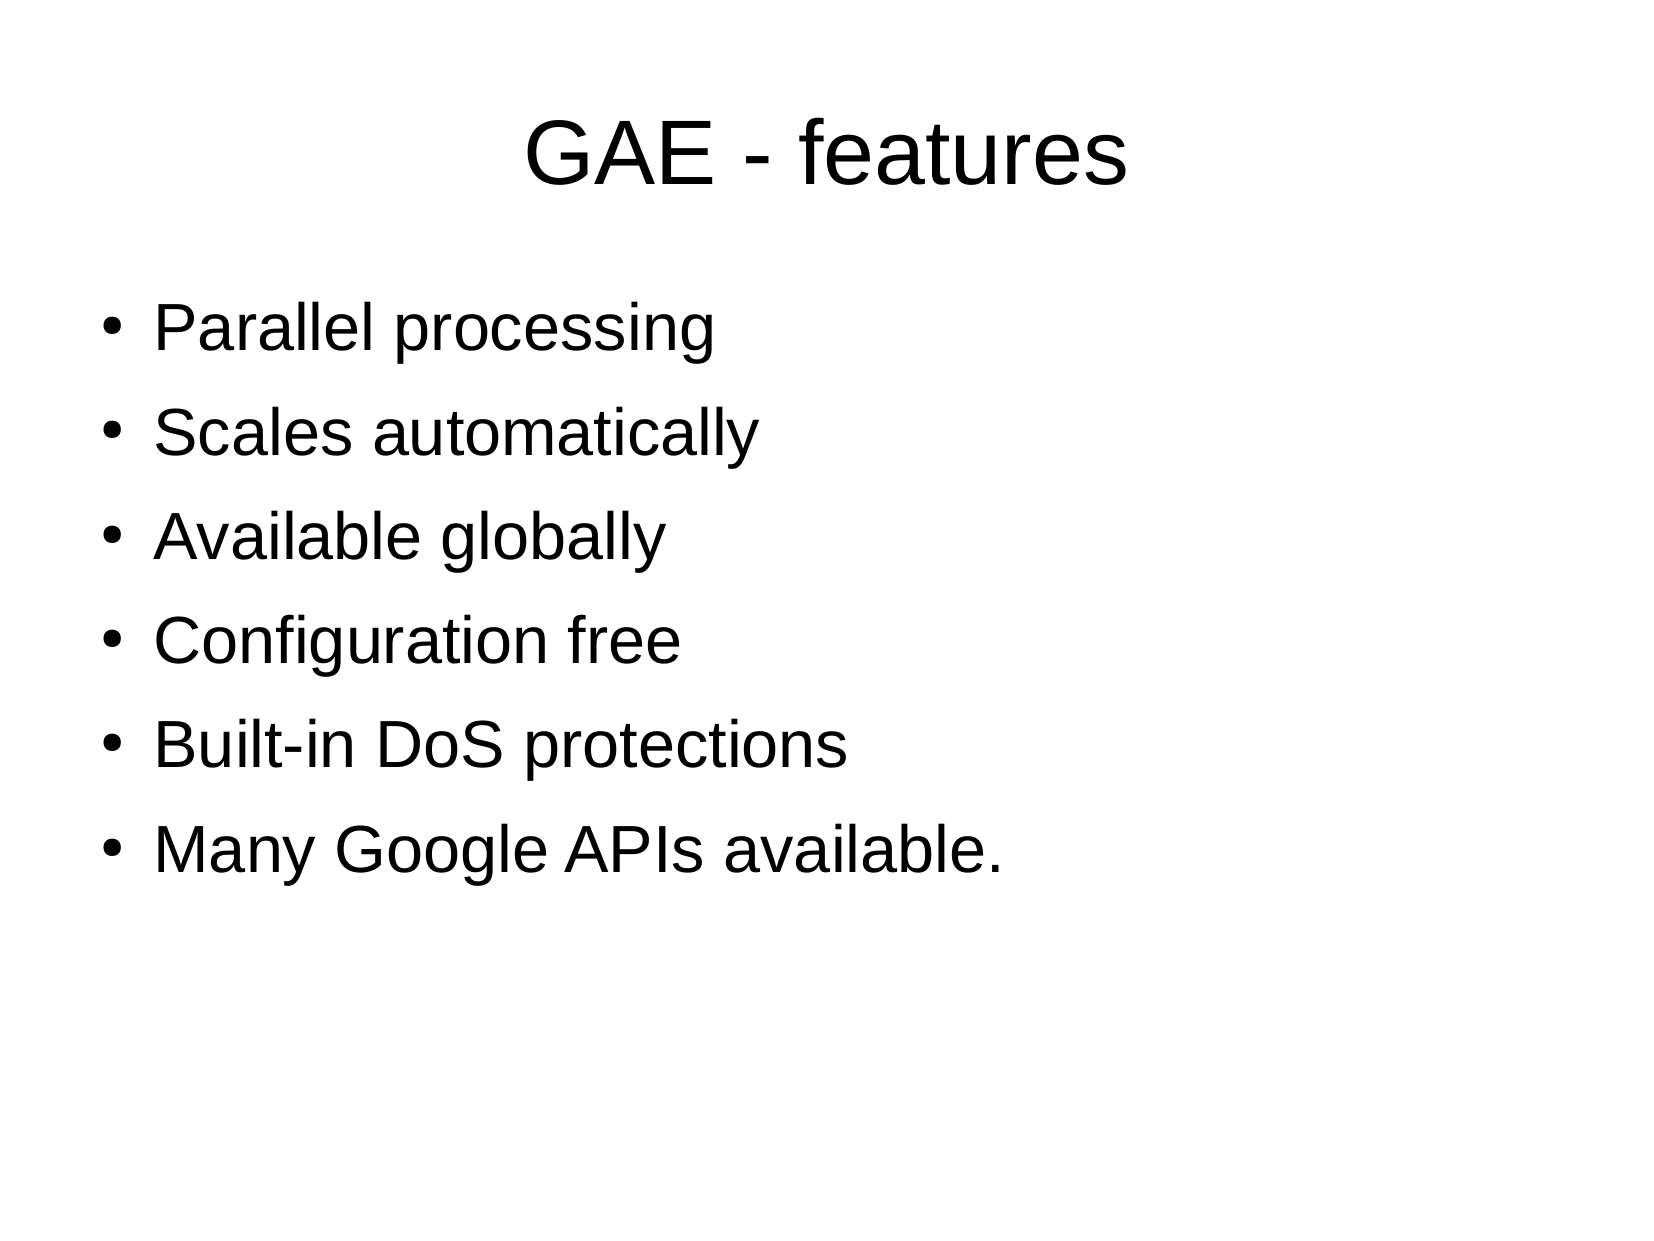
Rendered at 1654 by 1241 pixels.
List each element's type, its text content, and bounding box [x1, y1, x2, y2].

title GAE - features [82, 49, 1571, 257]
list Parallel processing Scales automatically Available globally Configuration free Built-in DoS protections Many Google APIs available. [82, 290, 1538, 1010]
